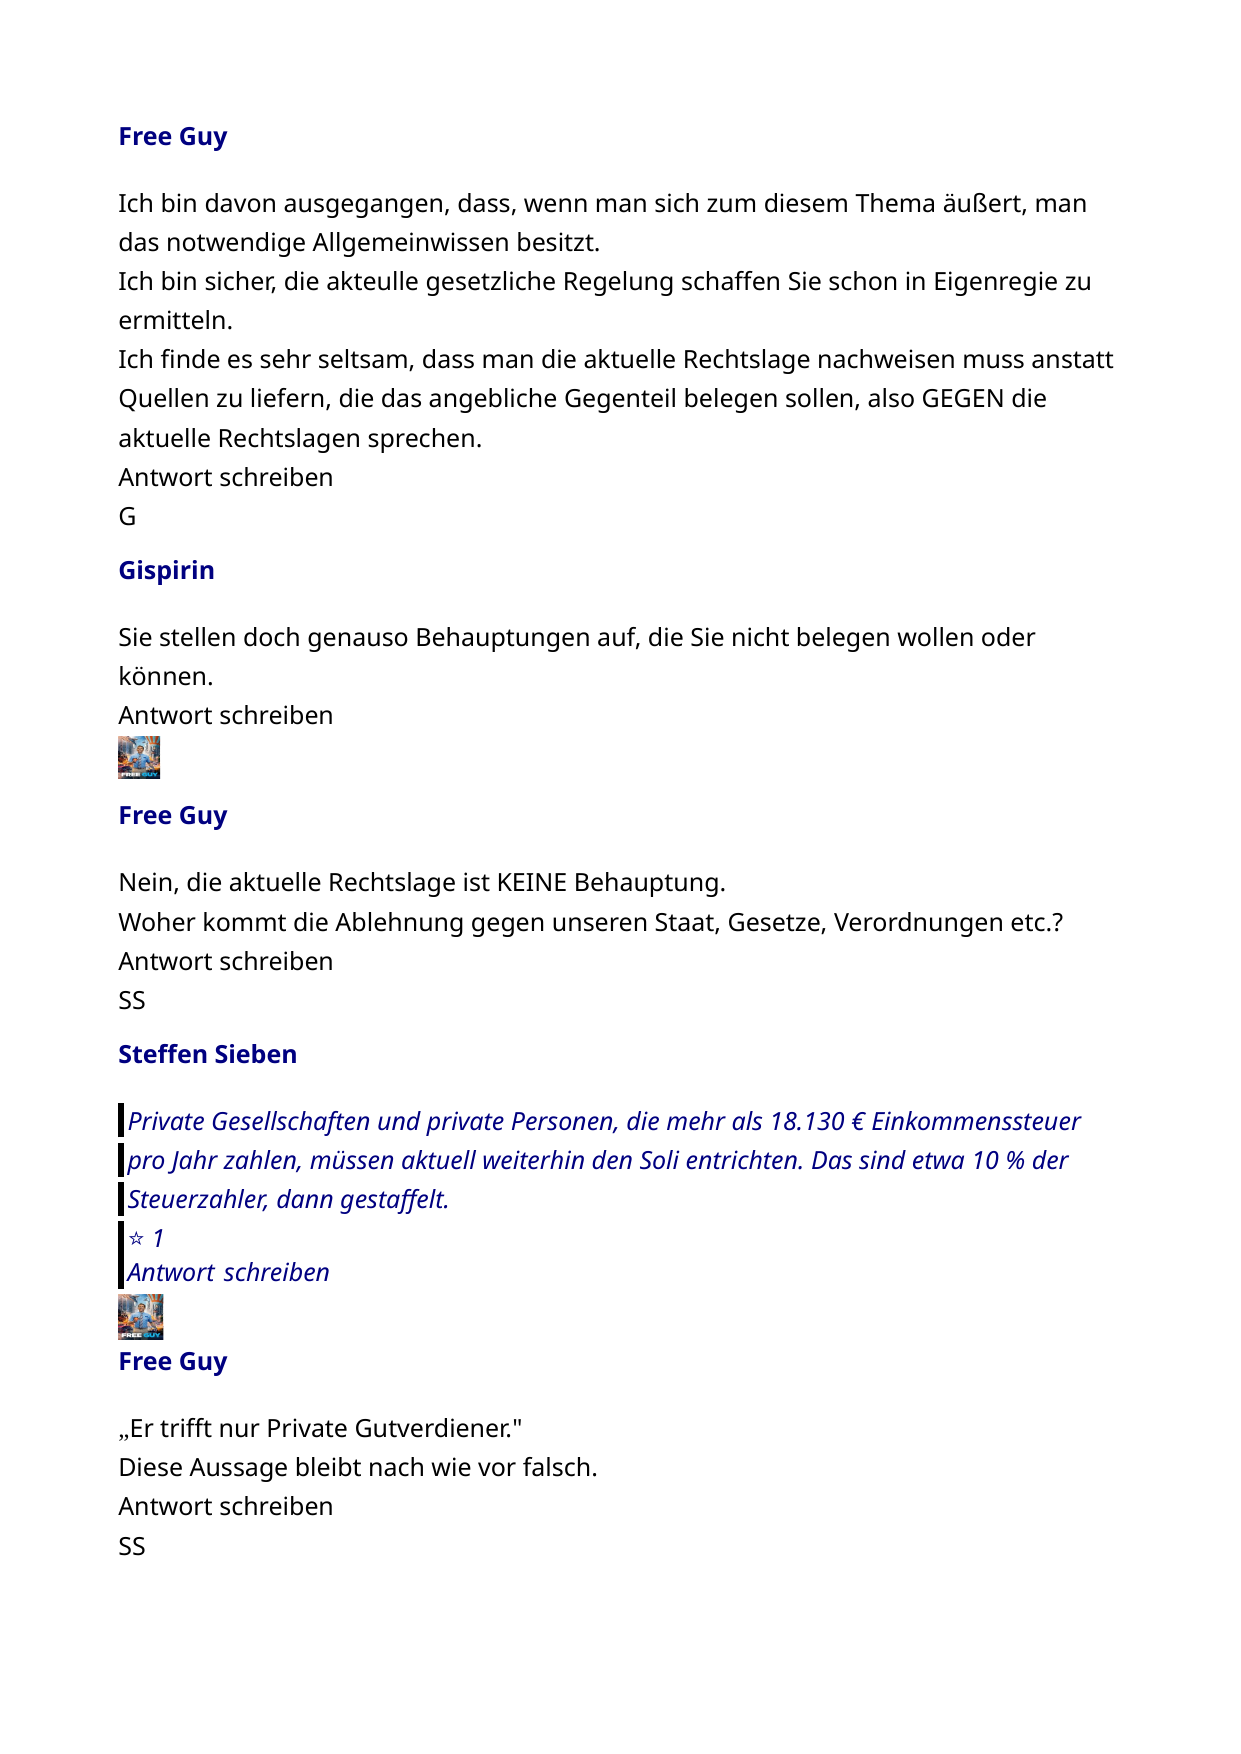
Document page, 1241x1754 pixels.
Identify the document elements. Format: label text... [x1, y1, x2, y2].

text Private Gesellschaften und private Personen, die mehr als 18.130 € Einkommenssteuer pro Jahr zahlen, müssen aktuell weiterhin den Soli entrichten. Das sind etwa 10 % der Steuerzahler, dann gestaffelt. [118, 1103, 1122, 1216]
text „Er trifft nur Private Gutverdiener." [118, 1411, 1122, 1445]
text Antwort schreiben [118, 698, 1122, 732]
subtitle Free Guy [118, 118, 1122, 152]
text Woher kommt die Ablehnung gegen unseren Staat, Gesetze, Verordnungen etc.? [118, 904, 1122, 938]
subtitle Free Guy [118, 1344, 1122, 1378]
subtitle Free Guy [118, 798, 1122, 832]
text Ich bin sicher, die akteulle gesetzliche Regelung schaffen Sie schon in Eigenregie zu ermitteln. [118, 263, 1122, 337]
text Antwort schreiben [118, 459, 1122, 493]
subtitle Gispirin [118, 552, 1122, 586]
picture [118, 1294, 164, 1340]
text Diese Aussage bleibt nach wie vor falsch. [118, 1450, 1122, 1484]
text Antwort schreiben [118, 943, 1122, 977]
text SS [118, 1528, 1122, 1562]
text ⭐️ 1 [124, 1221, 1122, 1255]
text Ich finde es sehr seltsam, dass man die aktuelle Rechtslage nachweisen muss anstatt Quellen zu liefern, die das angebliche Gegenteil belegen sollen, also GEGEN die aktuelle Rechtslagen sprechen. [118, 342, 1122, 454]
text Sie stellen doch genauso Behauptungen auf, die Sie nicht belegen wollen oder können. [118, 619, 1122, 693]
text Nein, die aktuelle Rechtslage ist KEINE Behauptung. [118, 865, 1122, 899]
text G [118, 498, 1122, 533]
text Antwort schreiben [118, 1489, 1122, 1523]
text SS [118, 982, 1122, 1017]
text Antwort schreiben [124, 1255, 1122, 1289]
picture [118, 736, 161, 779]
text Ich bin davon ausgegangen, dass, wenn man sich zum diesem Thema äußert, man das notwendige Allgemeinwissen besitzt. [118, 185, 1122, 258]
subtitle Steffen Sieben [118, 1036, 1122, 1070]
